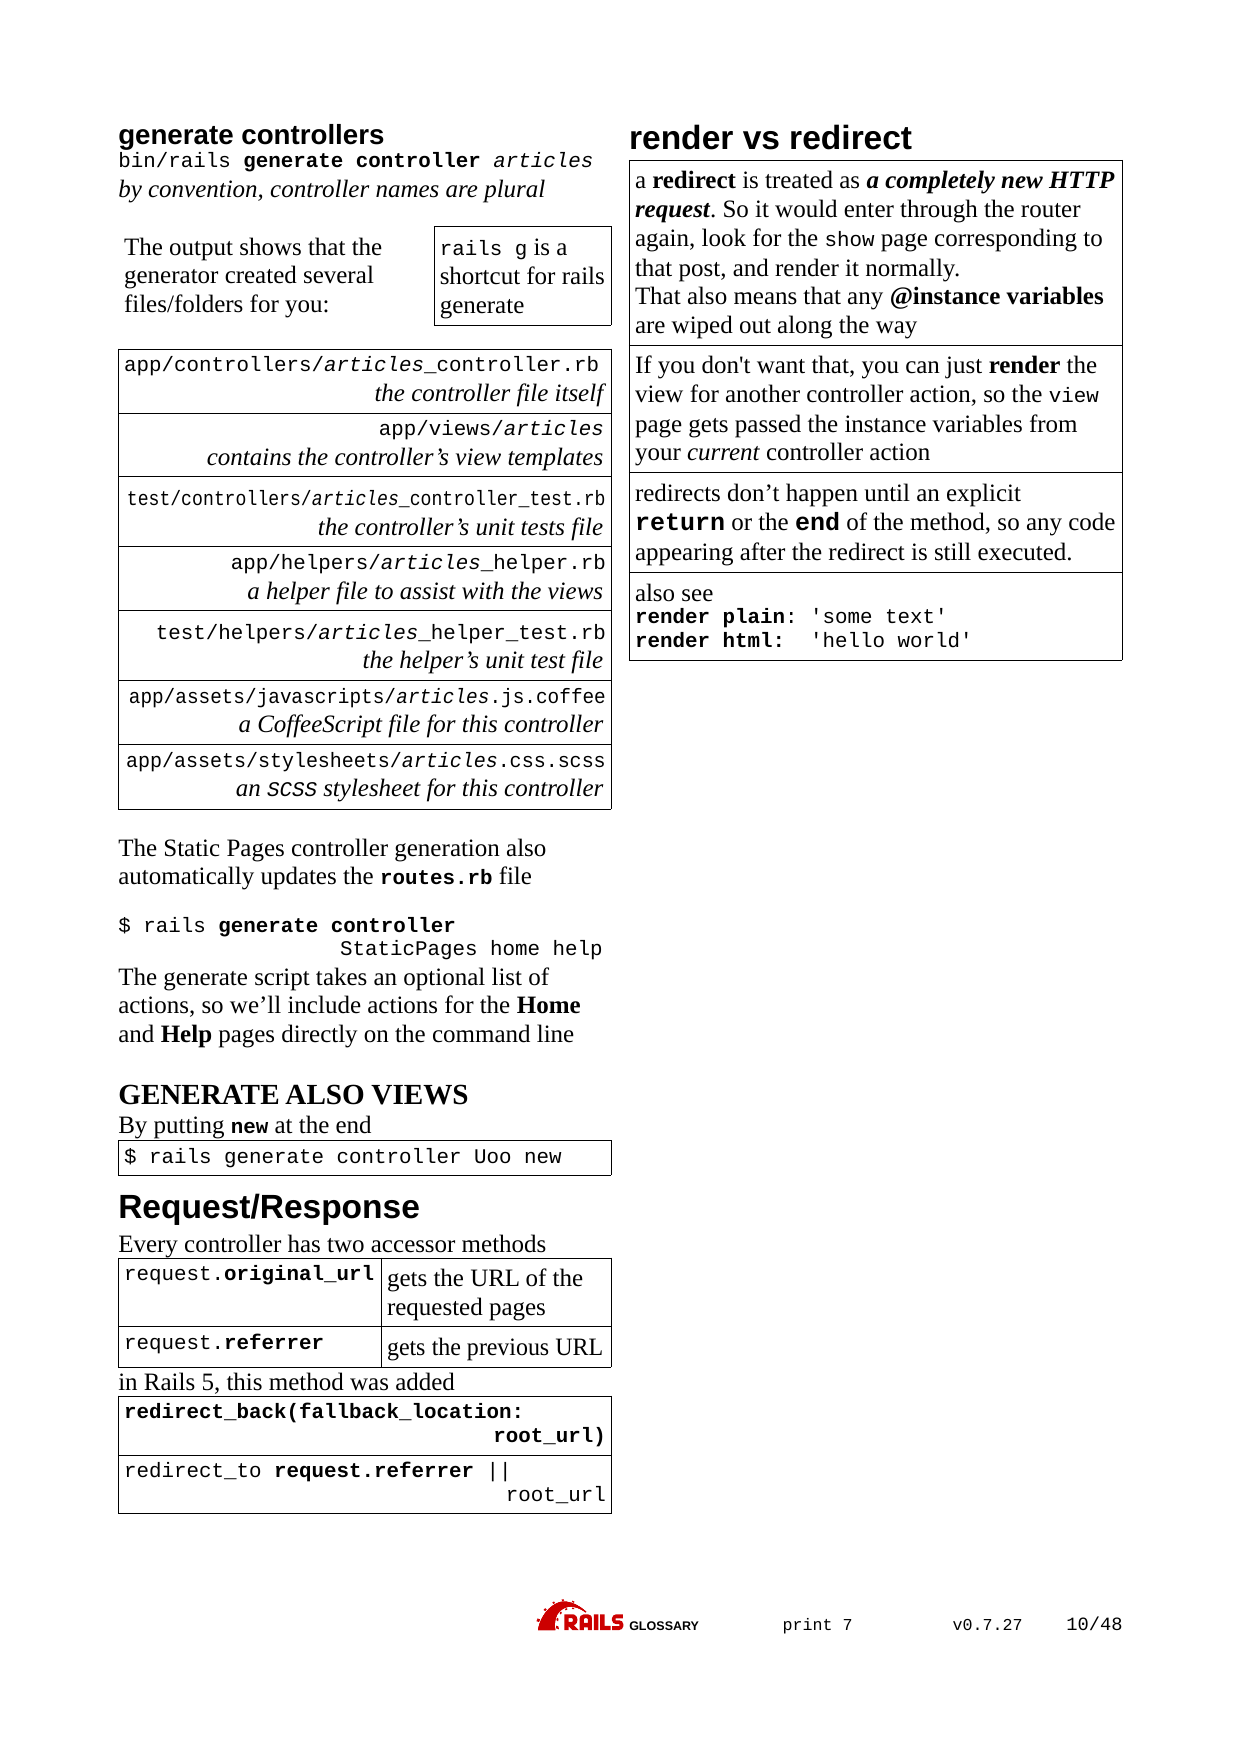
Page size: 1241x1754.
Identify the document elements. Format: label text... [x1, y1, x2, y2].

text GENERATE ALSO VIEWS [118, 1077, 611, 1110]
table_cell test/controllers/articles_controller_test.rb the controller’s unit tests file [119, 477, 611, 546]
table_cell If you don't want that, you can just render the view for another controller action, so the view page gets passed the instance variables from your current controller action [630, 346, 1122, 472]
table_cell app/assets/stylesheets/articles.css.scss an SCSS stylesheet for this controller [119, 745, 611, 809]
table_cell app/assets/javascripts/articles.js.coffee a CoffeeScript file for this controller [119, 681, 611, 744]
table_cell app/views/articles contains the controller’s view templates [119, 414, 611, 476]
text $ rails generate controller [118, 914, 611, 938]
text bin/rails generate controller articles [118, 150, 611, 174]
table_header The output shows that the generator created several files/folders for you: [118, 226, 434, 325]
table_cell app/helpers/articles_helper.rb a helper file to assist with the views [119, 547, 611, 610]
subtitle generate controllers [118, 118, 611, 150]
table_header a redirect is treated as a completely new HTTP request. So it would enter through the router again, look for the show page corresponding to that post, and render it normally. That also means that any @instance variables are wiped out along the way [630, 161, 1122, 344]
table_cell redirects don’t happen until an explicit return or the end of the method, so any code appearing after the redirect is still executed. [630, 473, 1122, 572]
table_header $ rails generate controller Uoo new [119, 1141, 611, 1175]
table_cell also see render plain: 'some text' render html: 'hello world' [630, 573, 1122, 659]
text StaticPages home help [118, 938, 611, 962]
table_header request.original_url [119, 1259, 381, 1326]
table_cell request.referrer [119, 1327, 381, 1367]
table_header redirect_back(fallback_location: root_url) [119, 1397, 611, 1454]
text The generate script takes an optional list of actions, so we’ll include actions for the Home and Help pages directly on the command line [118, 962, 611, 1048]
table_cell test/helpers/articles_helper_test.rb the helper’s unit test file [119, 611, 611, 680]
text by convention, controller names are plural [118, 174, 611, 202]
table_header gets the URL of the requested pages [382, 1259, 611, 1326]
subtitle render vs redirect [629, 118, 1122, 157]
text Every controller has two accessor methods [118, 1229, 611, 1257]
text By putting new at the end [118, 1110, 611, 1140]
subtitle Request/Response [118, 1187, 611, 1226]
text The Static Pages controller generation also automatically updates the routes.rb file [118, 833, 611, 891]
table_header app/controllers/articles_controller.rb the controller file itself [119, 350, 611, 412]
table_header rails g is a shortcut for rails generate [435, 227, 611, 325]
text in Rails 5, this method was added [118, 1368, 611, 1396]
table_cell redirect_to request.referrer || root_url [119, 1456, 611, 1513]
table_cell gets the previous URL [382, 1327, 611, 1367]
